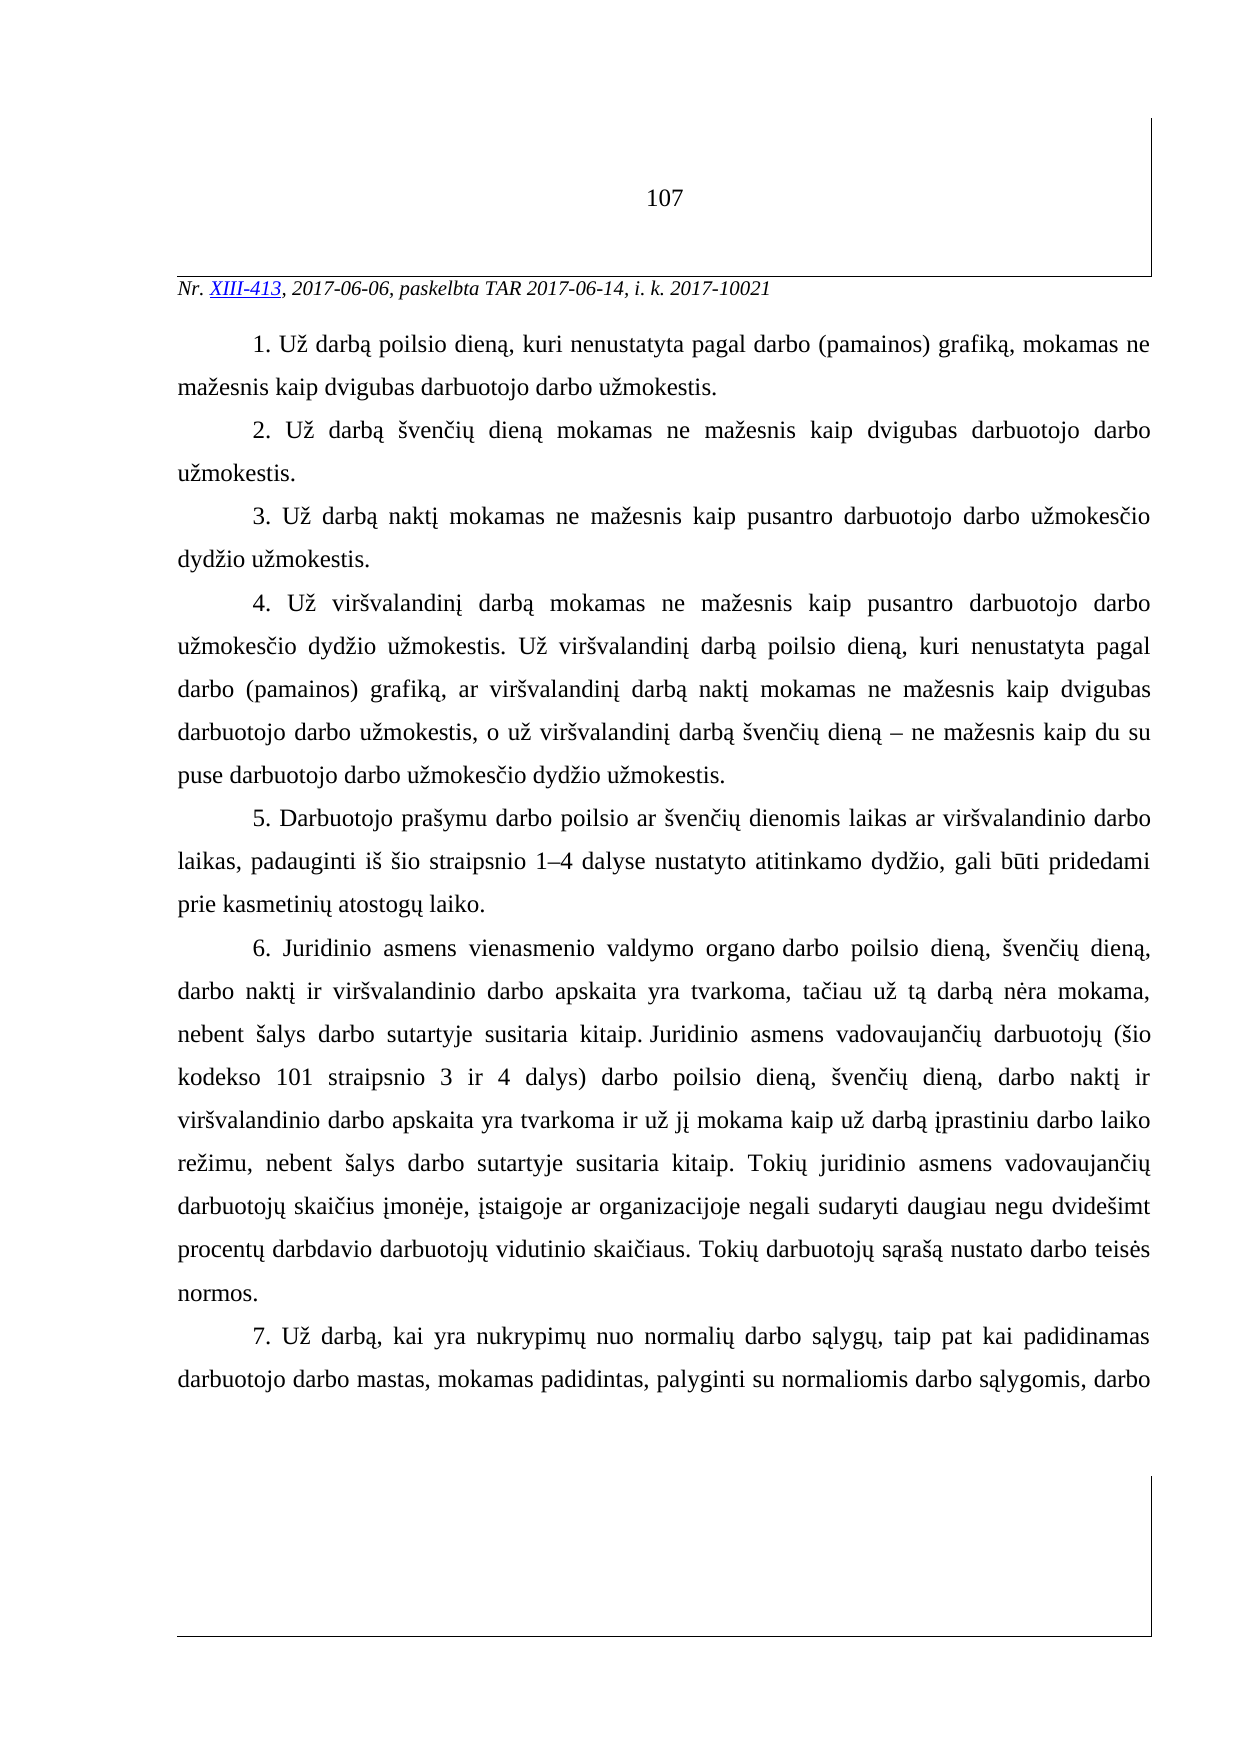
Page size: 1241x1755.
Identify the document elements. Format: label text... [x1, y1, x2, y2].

text 6. Juridinio asmens vienasmenio valdymo organo darbo poilsio dieną, švenčių dieną, darbo naktį ir viršvalandinio darbo apskaita yra tvarkoma, tačiau už tą darbą nėra mokama, nebent šalys darbo sutartyje susitaria kitaip. Juridinio asmens vadovaujančių darbuotojų (šio kodekso 101 straipsnio 3 ir 4 dalys) darbo poilsio dieną, švenčių dieną, darbo naktį ir viršvalandinio darbo apskaita yra tvarkoma ir už jį mokama kaip už darbą įprastiniu darbo laiko režimu, nebent šalys darbo sutartyje susitaria kitaip. Tokių juridinio asmens vadovaujančių darbuotojų skaičius įmonėje, įstaigoje ar organizacijoje negali sudaryti daugiau negu dvidešimt procentų darbdavio darbuotojų vidutinio skaičiaus. Tokių darbuotojų sąrašą nustato darbo teisės normos. [177, 933, 1152, 1306]
text 1. Už darbą poilsio dieną, kuri nenustatyta pagal darbo (pamainos) grafiką, mokamas ne mažesnis kaip dvigubas darbuotojo darbo užmokestis. [177, 329, 1152, 401]
text 3. Už darbą naktį mokamas ne mažesnis kaip pusantro darbuotojo darbo užmokesčio dydžio užmokestis. [177, 501, 1152, 573]
text 4. Už viršvalandinį darbą mokamas ne mažesnis kaip pusantro darbuotojo darbo užmokesčio dydžio užmokestis. Už viršvalandinį darbą poilsio dieną, kuri nenustatyta pagal darbo (pamainos) grafiką, ar viršvalandinį darbą naktį mokamas ne mažesnis kaip dvigubas darbuotojo darbo užmokestis, o už viršvalandinį darbą švenčių dieną – ne mažesnis kaip du su puse darbuotojo darbo užmokesčio dydžio užmokestis. [177, 588, 1152, 789]
text Nr. XIII-413, 2017-06-06, paskelbta TAR 2017-06-14, i. k. 2017-10021 [177, 276, 1152, 300]
text 7. Už darbą, kai yra nukrypimų nuo normalių darbo sąlygų, taip pat kai padidinamas darbuotojo darbo mastas, mokamas padidintas, palyginti su normaliomis darbo sąlygomis, darbo [177, 1321, 1152, 1393]
text 2. Už darbą švenčių dieną mokamas ne mažesnis kaip dvigubas darbuotojo darbo užmokestis. [177, 415, 1152, 487]
text 5. Darbuotojo prašymu darbo poilsio ar švenčių dienomis laikas ar viršvalandinio darbo laikas, padauginti iš šio straipsnio 1–4 dalyse nustatyto atitinkamo dydžio, gali būti pridedami prie kasmetinių atostogų laiko. [177, 803, 1152, 918]
